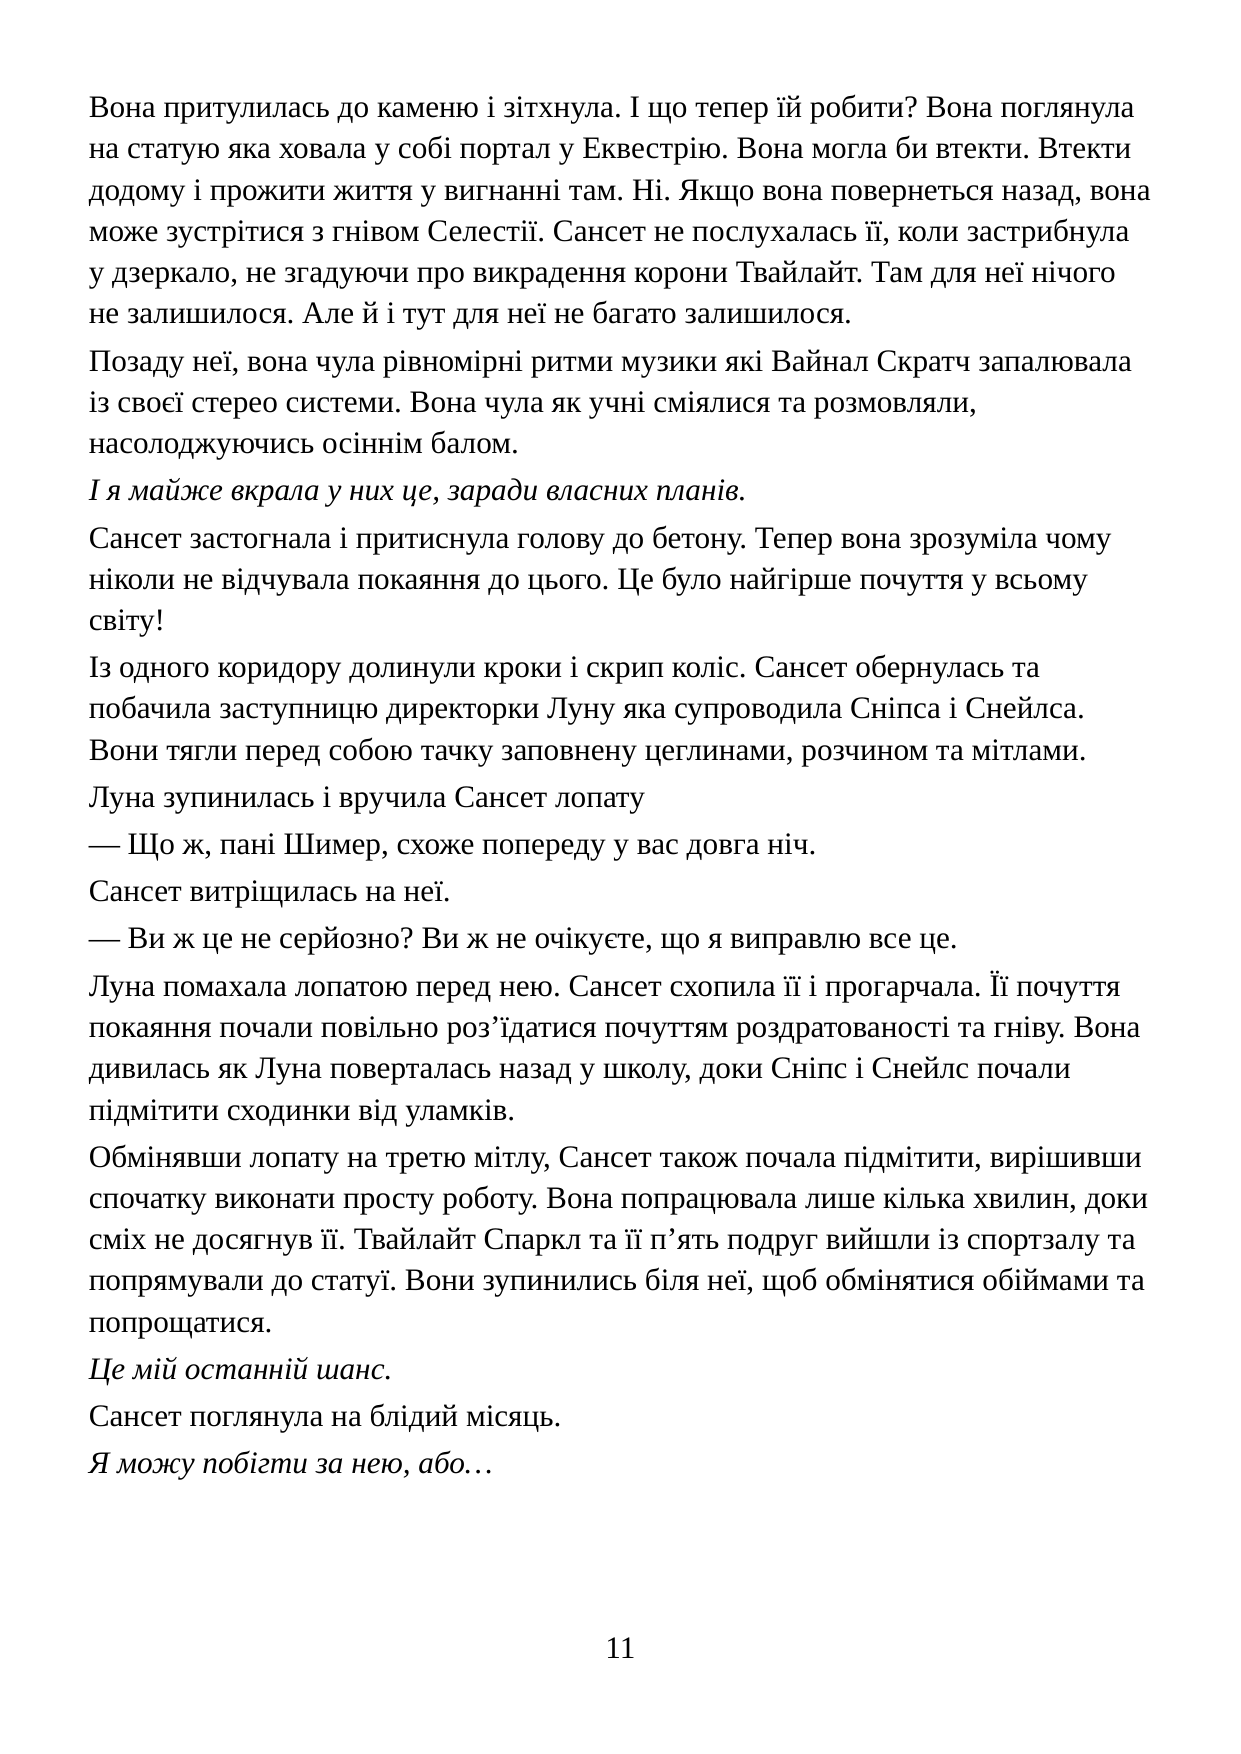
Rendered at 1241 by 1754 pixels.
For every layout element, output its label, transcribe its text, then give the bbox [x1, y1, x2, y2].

text Позаду неї, вона чула рівномірні ритми музики які Вайнал Скратч запалювала із своєї стерео системи. Вона чула як учні сміялися та розмовляли, насолоджуючись осіннім балом. [88, 342, 1152, 460]
text Луна помахала лопатою перед нею. Сансет схопила її і прогарчала. Її почуття покаяння почали повільно роз’їдатися почуттям роздратованості та гніву. Вона дивилась як Луна поверталась назад у школу, доки Сніпс і Снейлс почали підмітити сходинки від уламків. [88, 967, 1152, 1127]
text Сансет витріщилась на неї. [88, 873, 1152, 908]
text Сансет застогнала і притиснула голову до бетону. Тепер вона зрозуміла чому ніколи не відчувала покаяння до цього. Це було найгірше почуття у всьому світу! [88, 519, 1152, 637]
text Це мій останній шанс. [88, 1350, 1152, 1386]
text І я майже вкрала у них це, заради власних планів. [88, 472, 1152, 508]
text Луна зупинилась і вручила Сансет лопату [88, 778, 1152, 814]
text — Що ж, пані Шимер, схоже попереду у вас довга ніч. [88, 825, 1152, 861]
text Сансет поглянула на блідий місяць. [88, 1397, 1152, 1433]
text Із одного коридору долинули кроки і скрип коліс. Сансет обернулась та побачила заступницю директорки Луну яка супроводила Сніпса і Снейлса. Вони тягли перед собою тачку заповнену цеглинами, розчином та мітлами. [88, 648, 1152, 767]
text — Ви ж це не серйозно? Ви ж не очікуєте, що я виправлю все це. [88, 920, 1152, 956]
text Вона притулилась до каменю і зітхнула. І що тепер їй робити? Вона поглянула на статую яка ховала у собі портал у Еквестрію. Вона могла би втекти. Втекти додому і прожити життя у вигнанні там. Ні. Якщо вона повернеться назад, вона може зустрітися з гнівом Селестії. Сансет не послухалась її, коли застрибнула у дзеркало, не згадуючи про викрадення корони Твайлайт. Там для неї нічого не залишилося. Але й і тут для неї не багато залишилося. [88, 88, 1152, 331]
text Обмінявши лопату на третю мітлу, Сансет також почала підмітити, вирішивши спочатку виконати просту роботу. Вона попрацювала лише кілька хвилин, доки сміх не досягнув її. Твайлайт Спаркл та її п’ять подруг вийшли із спортзалу та попрямували до статуї. Вони зупинились біля неї, щоб обмінятися обіймами та попрощатися. [88, 1138, 1152, 1339]
text Я можу побігти за нею, або… [88, 1444, 1152, 1480]
